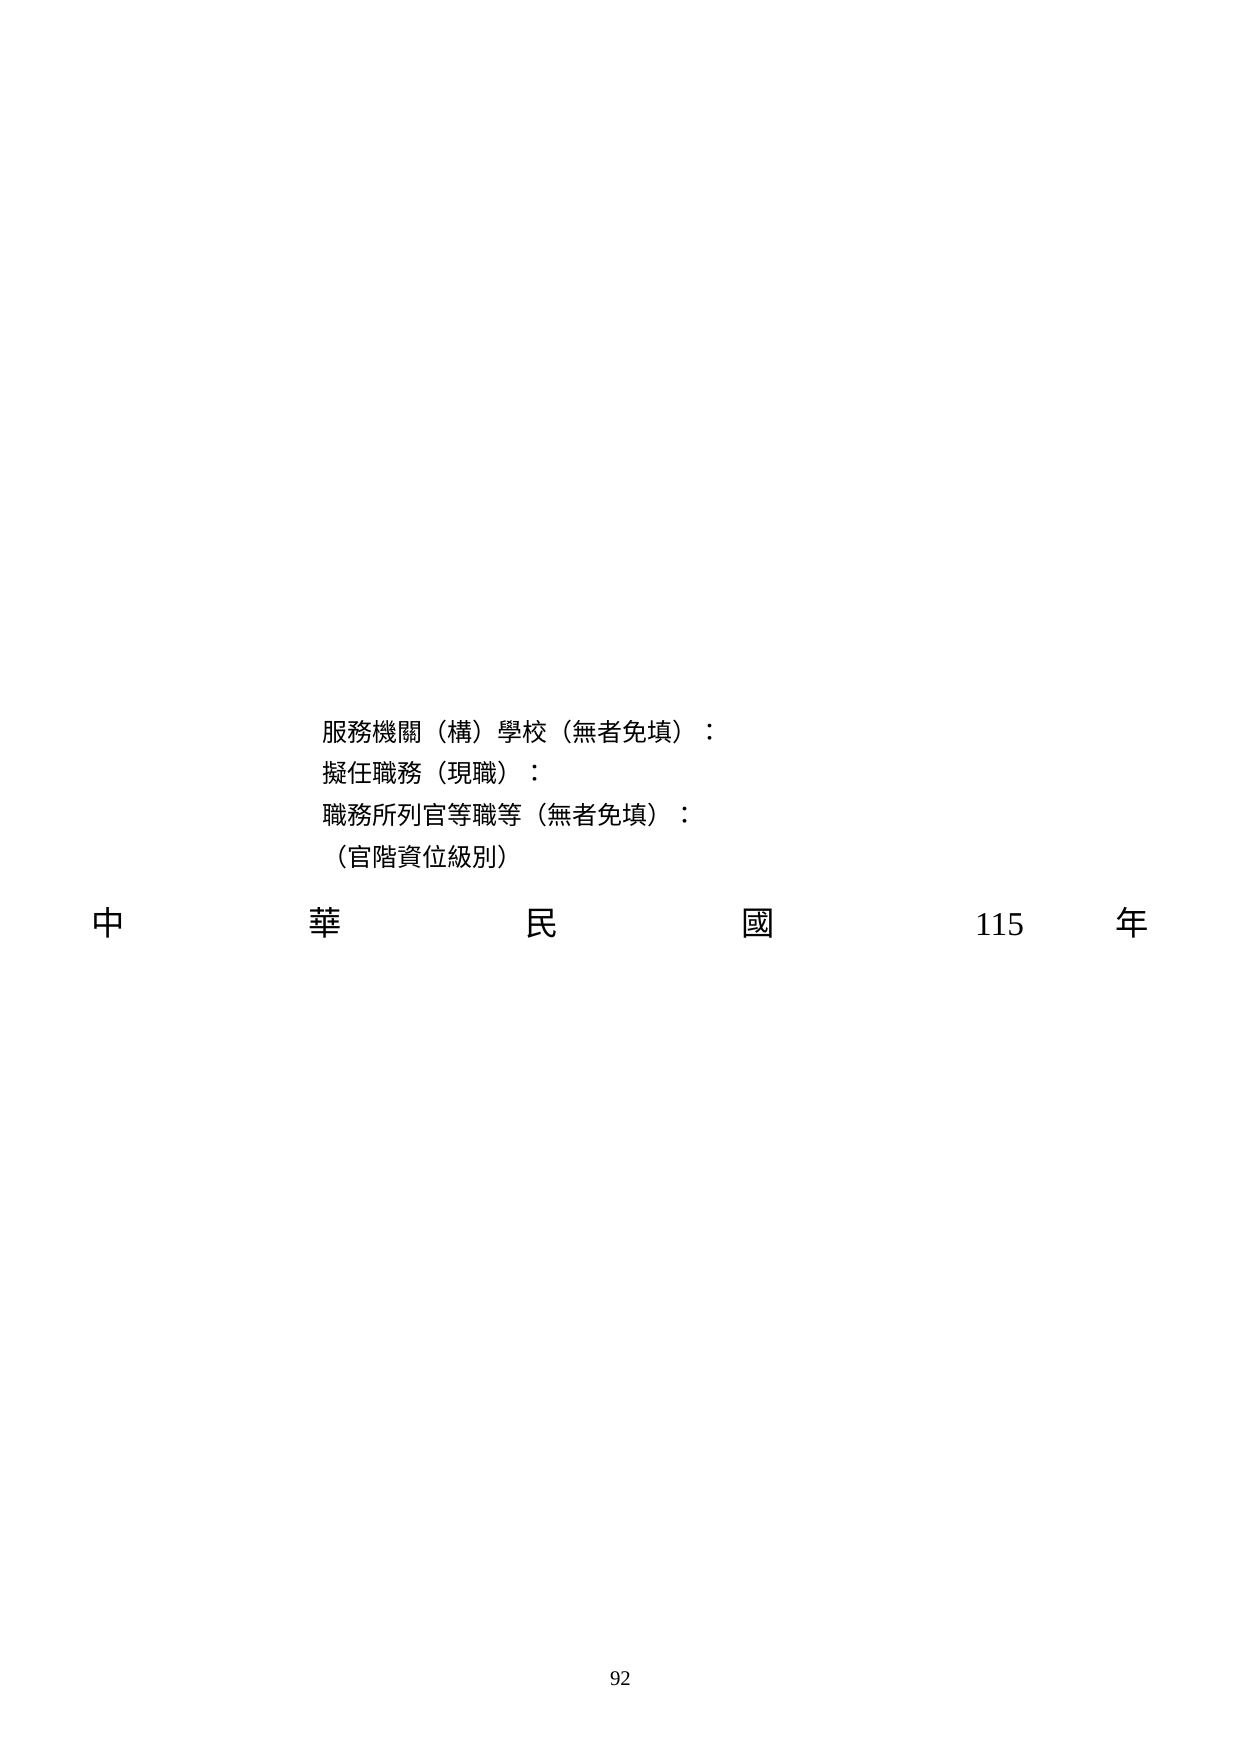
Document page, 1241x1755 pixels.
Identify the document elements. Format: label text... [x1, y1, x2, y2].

text 職務所列官等職等（無者免填）： [89, 791, 1152, 833]
text 服務機關（構）學校（無者免填）： [89, 708, 1152, 749]
text 擬任職務（現職）： [89, 749, 1152, 791]
text （官階資位級別） [89, 833, 1152, 874]
text 中 華 民 國 115 年 [89, 899, 1152, 945]
